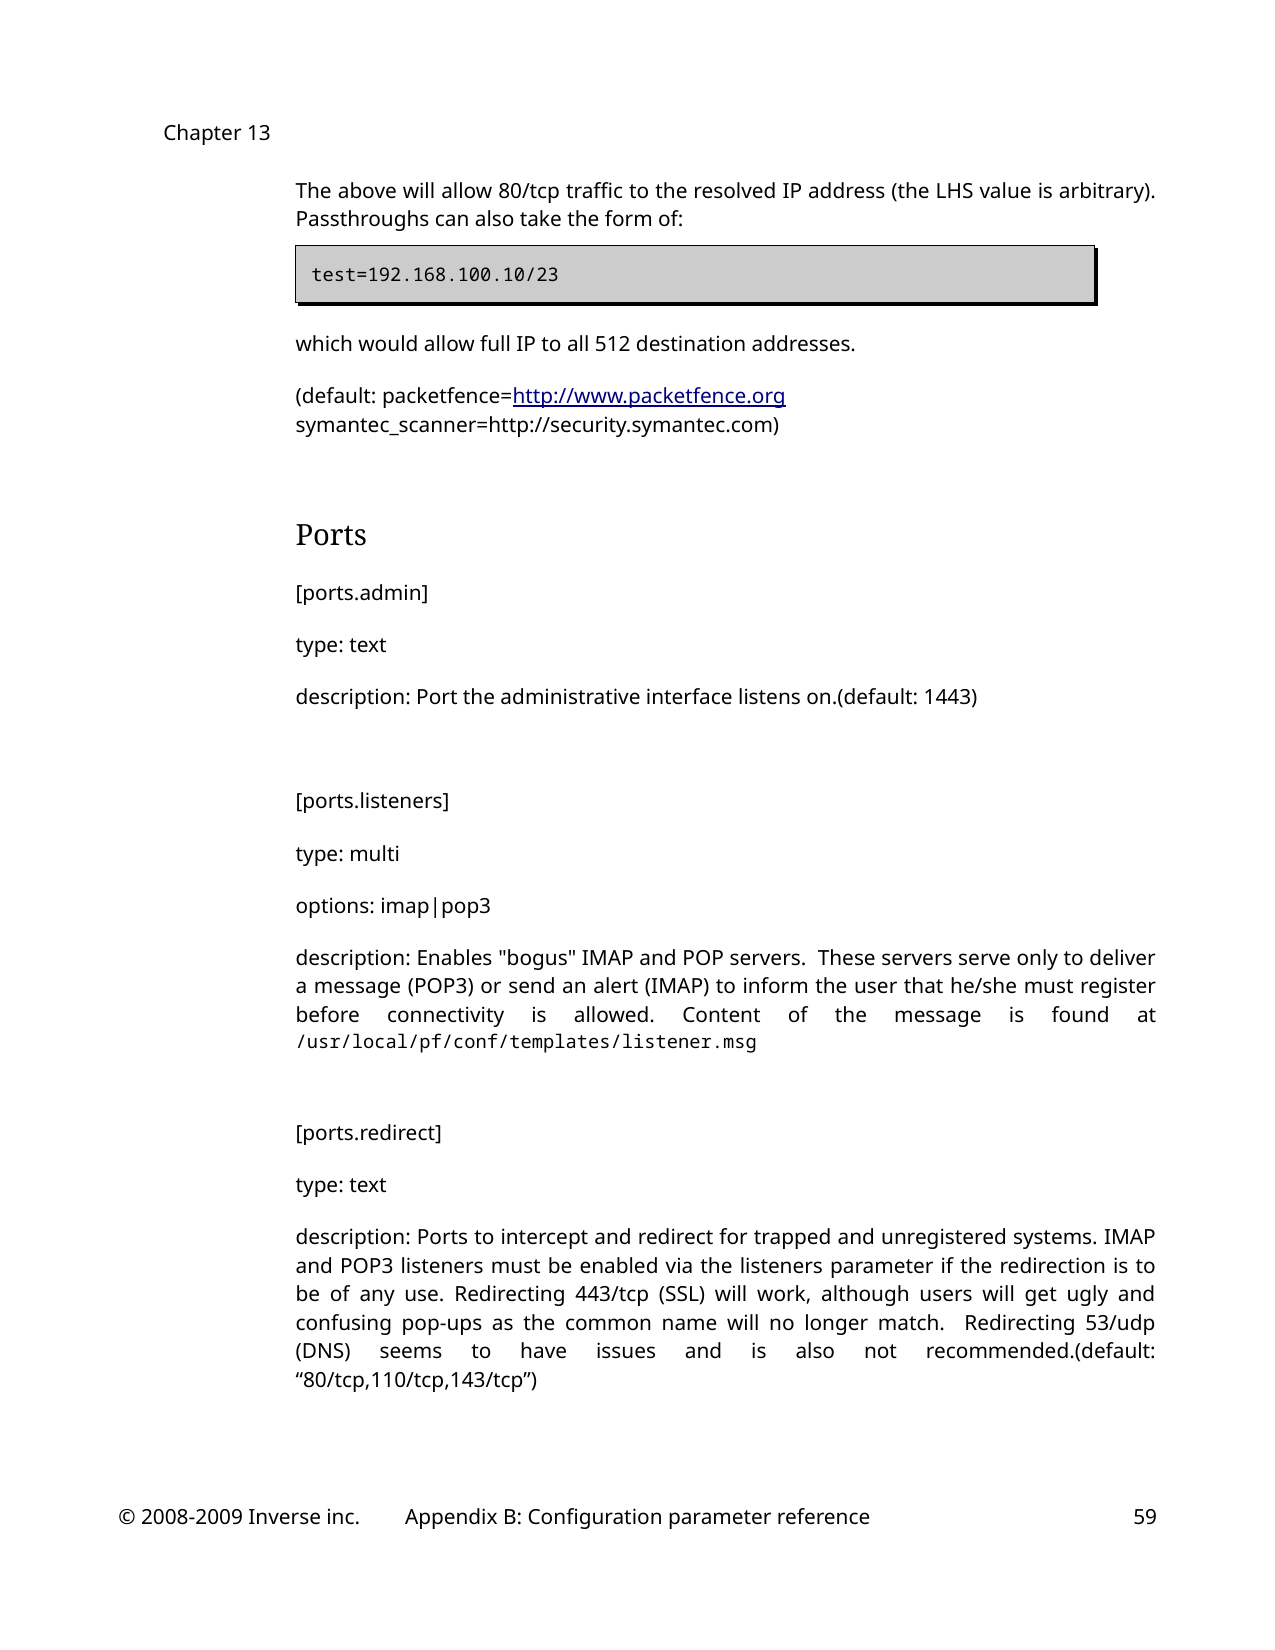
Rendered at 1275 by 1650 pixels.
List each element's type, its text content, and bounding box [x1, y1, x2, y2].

text options: imap|pop3 [295, 891, 1157, 919]
text type: text [295, 630, 1157, 659]
text description: Port the administrative interface listens on.(default: 1443) [295, 682, 1157, 711]
subtitle Ports [295, 514, 1157, 553]
text [ports.admin] [295, 578, 1157, 607]
text [ports.redirect] [295, 1118, 1157, 1147]
text description: Enables "bogus" IMAP and POP servers. These servers serve only to deliver a message (POP3) or send an alert (IMAP) to inform the user that he/she must register before connectivity is allowed. Content of the message is found at /usr/local/pf/conf/templates/listener.msg [295, 943, 1157, 1054]
text test=192.168.100.10/23 [296, 246, 1094, 302]
text type: text [295, 1170, 1157, 1199]
text [ports.listeners] [295, 787, 1157, 815]
text which would allow full IP to all 512 destination addresses. [295, 329, 1157, 358]
text (default: packetfence=http://www.packetfence.org symantec_scanner=http://security.symantec.com) [295, 381, 1157, 438]
text type: multi [295, 839, 1157, 867]
text The above will allow 80/tcp traffic to the resolved IP address (the LHS value is arbitrary). Passthroughs can also take the form of: [295, 176, 1157, 233]
text description: Ports to intercept and redirect for trapped and unregistered systems. IMAP and POP3 listeners must be enabled via the listeners parameter if the redirection is to be of any use. Redirecting 443/tcp (SSL) will work, although users will get ugly and confusing pop-ups as the common name will no longer match. Redirecting 53/udp (DNS) seems to have issues and is also not recommended.(default: “80/tcp,110/tcp,143/tcp”) [295, 1222, 1157, 1393]
